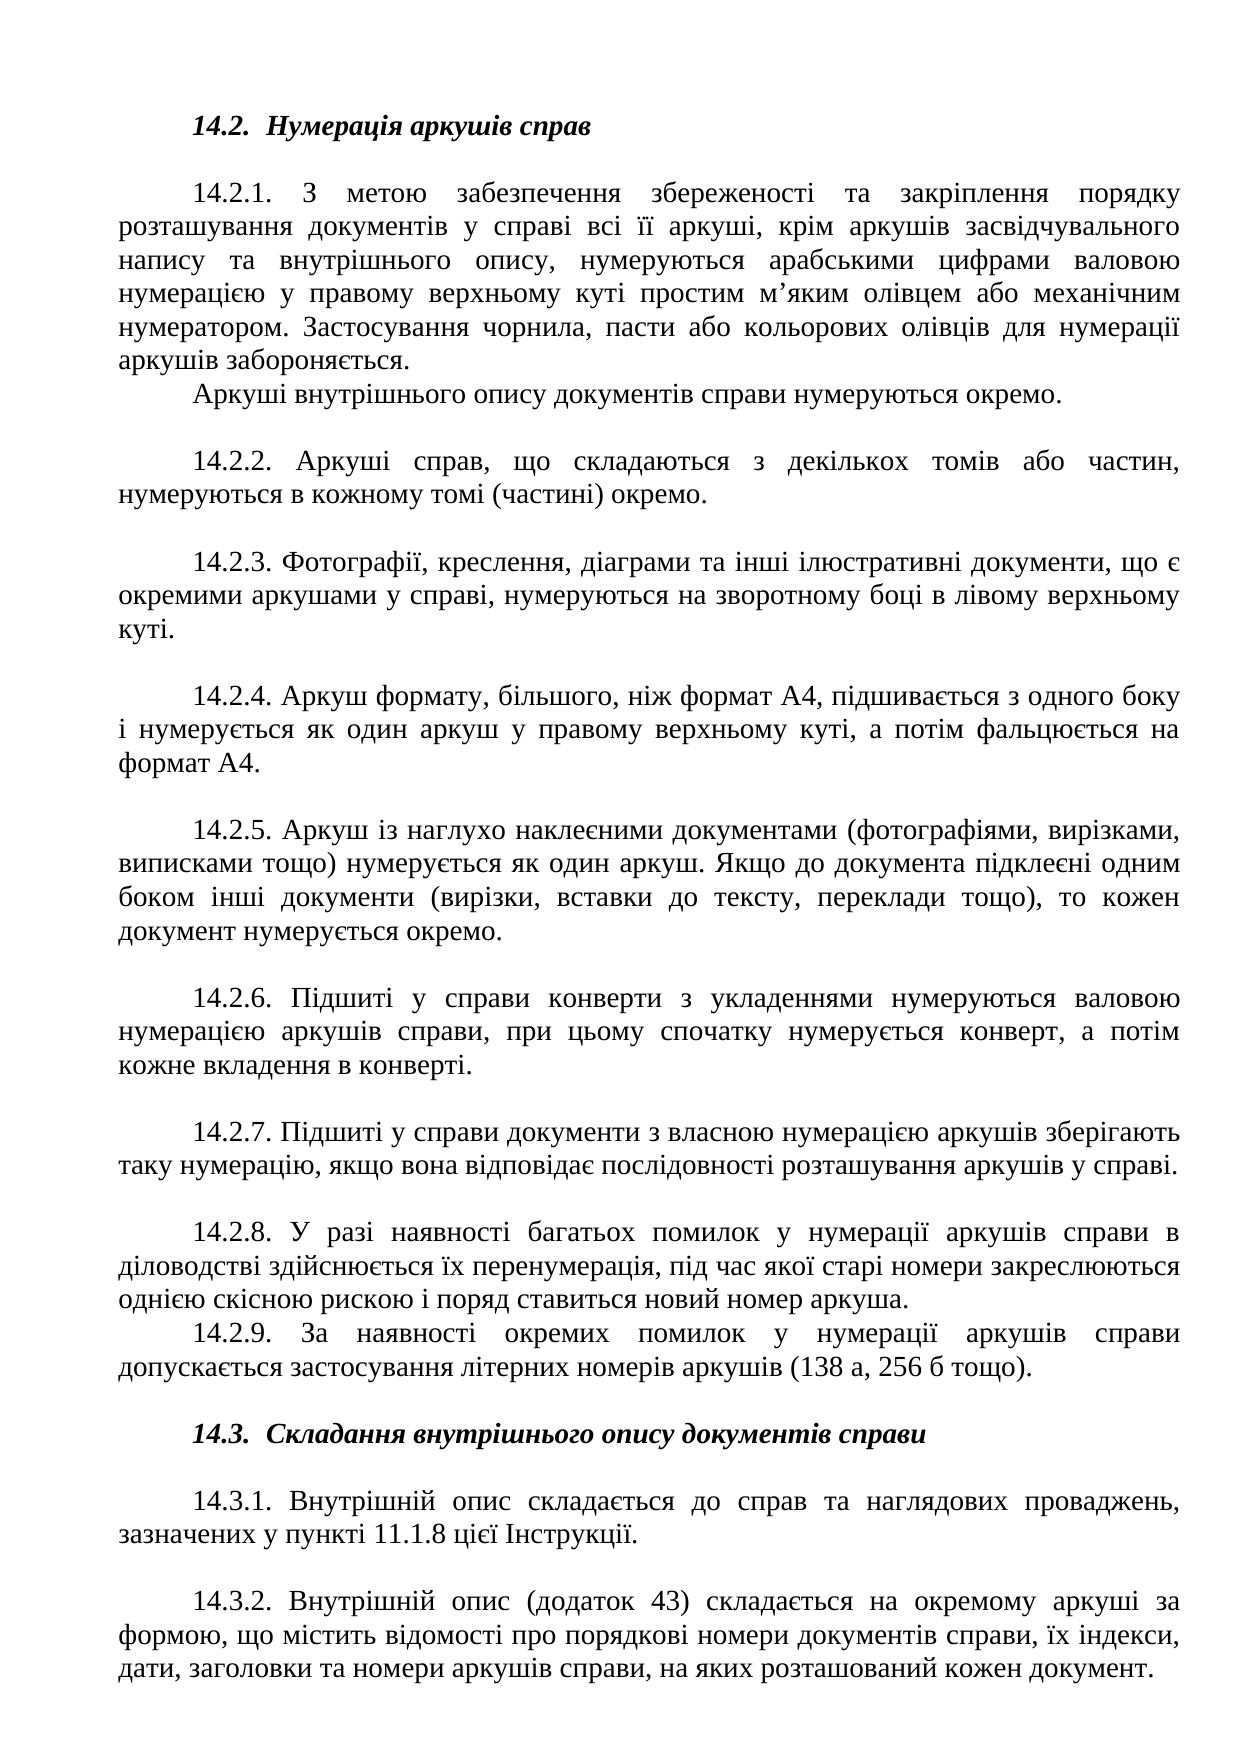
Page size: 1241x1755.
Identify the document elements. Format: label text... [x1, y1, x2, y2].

text 14.2.8. У разі наявності багатьох помилок у нумерації аркушів справи в діловодстві здійснюється їх перенумерація, під час якої старі номери закреслюються однією скісною рискою і поряд ставиться новий номер аркуша. [118, 1214, 1181, 1315]
text 14.2.4. Аркуш формату, більшого, ніж формат А4, підшивається з одного боку і нумерується як один аркуш у правому верхньому куті, а потім фальцюється на формат А4. [118, 678, 1181, 778]
text 14.2.7. Підшиті у справи документи з власною нумерацією аркушів зберігають таку нумерацію, якщо вона відповідає послідовності розташування аркушів у справі. [118, 1114, 1181, 1181]
text 14.2.6. Підшиті у справи конверти з укладеннями нумеруються валовою нумерацією аркушів справи, при цьому спочатку нумерується конверт, а потім кожне вкладення в конверті. [118, 980, 1181, 1080]
text 14.2.9. За наявності окремих помилок у нумерації аркушів справи допускається застосування літерних номерів аркушів (138 а, 256 б тощо). [118, 1315, 1181, 1382]
text 14.3. Складання внутрішнього опису документів справи [118, 1416, 1181, 1449]
text 14.3.2. Внутрішній опис (додаток 43) складається на окремому аркуші за формою, що містить відомості про порядкові номери документів справи, їх індекси, дати, заголовки та номери аркушів справи, на яких розташований кожен документ. [118, 1583, 1181, 1684]
text 14.2.2. Аркуші справ, що складаються з декількох томів або частин, нумеруються в кожному томі (частині) окремо. [118, 443, 1181, 510]
text 14.3.1. Внутрішній опис складається до справ та наглядових проваджень, зазначених у пункті 11.1.8 цієї Інструкції. [118, 1483, 1181, 1550]
text 14.2.1. З метою забезпечення збереженості та закріплення порядку розташування документів у справі всі її аркуші, крім аркушів засвідчувального напису та внутрішнього опису, нумеруються арабськими цифрами валовою нумерацією у правому верхньому куті простим м’яким олівцем або механічним нумератором. Застосування чорнила, пасти або кольорових олівців для нумерації аркушів забороняється. [118, 175, 1181, 376]
text Аркуші внутрішнього опису документів справи нумеруються окремо. [118, 376, 1181, 409]
text 14.2. Нумерація аркушів справ [118, 108, 1181, 141]
text 14.2.5. Аркуш із наглухо наклеєними документами (фотографіями, вирізками, виписками тощо) нумерується як один аркуш. Якщо до документа підклеєні одним боком інші документи (вирізки, вставки до тексту, переклади тощо), то кожен документ нумерується окремо. [118, 812, 1181, 946]
text 14.2.3. Фотографії, креслення, діаграми та інші ілюстративні документи, що є окремими аркушами у справі, нумеруються на зворотному боці в лівому верхньому куті. [118, 544, 1181, 644]
